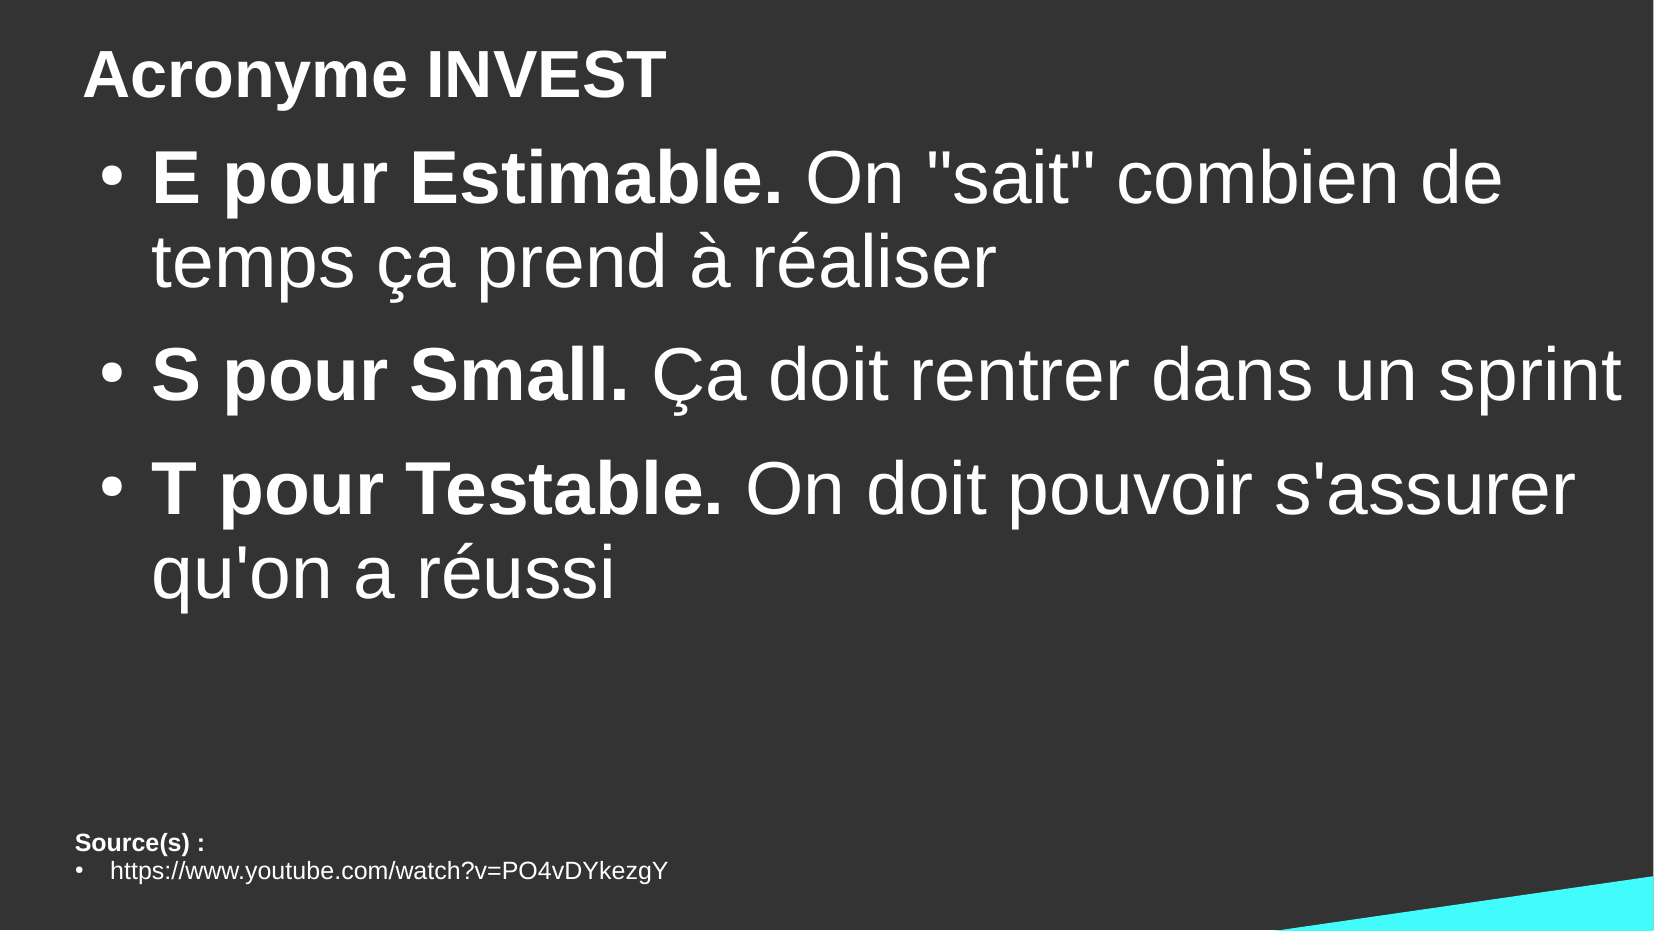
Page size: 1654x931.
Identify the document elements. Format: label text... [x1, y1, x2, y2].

title Acronyme INVEST [82, 37, 1571, 122]
text_box Source(s) : https://www.youtube.com/watch?v=PO4vDYkezgY [60, 821, 1546, 921]
list E pour Estimable. On "sait" combien de temps ça prend à réaliser S pour Small. Ça doit rentrer dans un sprint T pour Testable. On doit pouvoir s'assurer qu'on a réussi [80, 135, 1630, 777]
text_box [1273, 876, 1654, 931]
